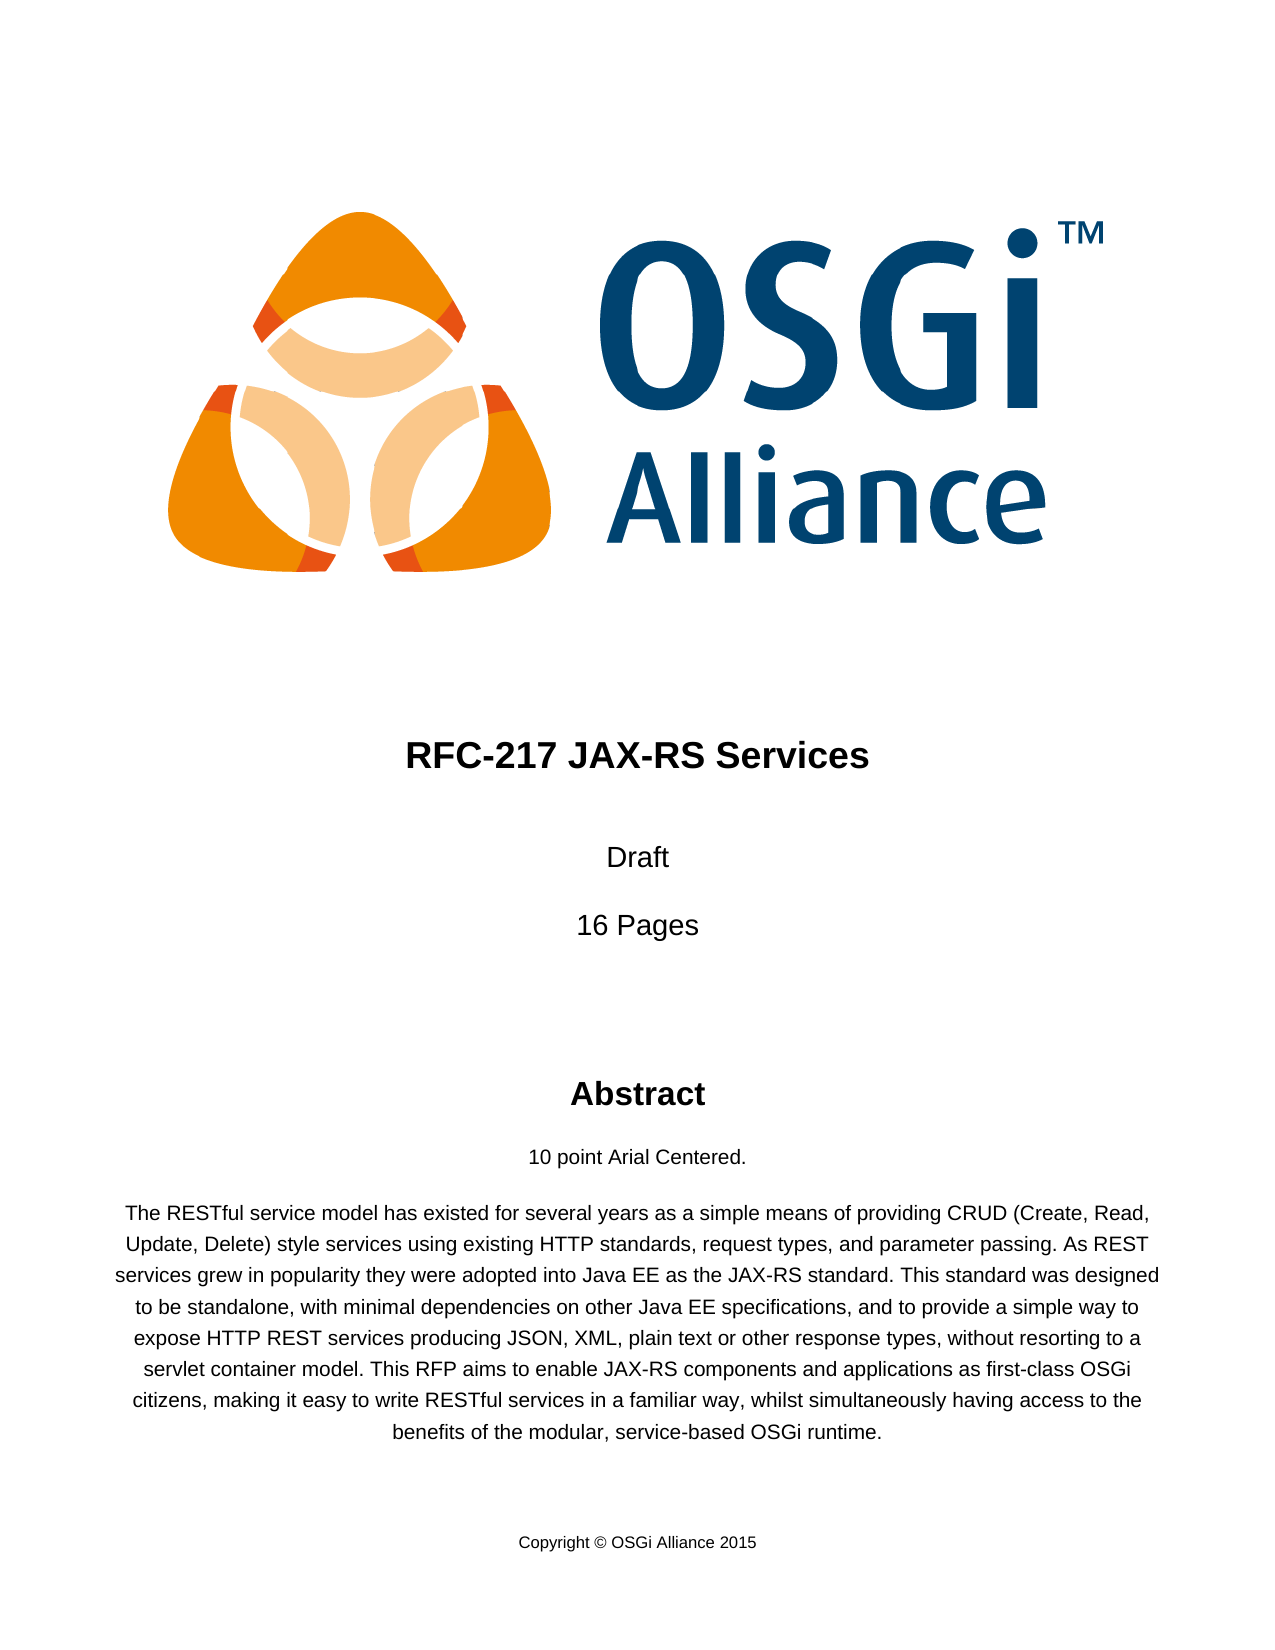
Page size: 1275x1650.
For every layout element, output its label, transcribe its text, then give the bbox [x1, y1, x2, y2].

text Abstract [112, 1074, 1162, 1112]
text The RESTful service model has existed for several years as a simple means of providing CRUD (Create, Read, Update, Delete) style services using existing HTTP standards, request types, and parameter passing. As REST services grew in popularity they were adopted into Java EE as the JAX-RS standard. This standard was designed to be standalone, with minimal dependencies on other Java EE specifications, and to provide a simple way to expose HTTP REST services producing JSON, XML, plain text or other response types, without resorting to a servlet container model. This RFP aims to enable JAX-RS components and applications as first-class OSGi citizens, making it easy to write RESTful services in a familiar way, whilst simultaneously having access to the benefits of the modular, service-based OSGi runtime. [112, 1193, 1162, 1443]
text 10 point Arial Centered. [112, 1137, 1162, 1168]
title RFC-217 JAX-RS Services [112, 733, 1162, 776]
picture [112, 158, 1163, 626]
title Draft 16 Pages [112, 841, 1162, 941]
